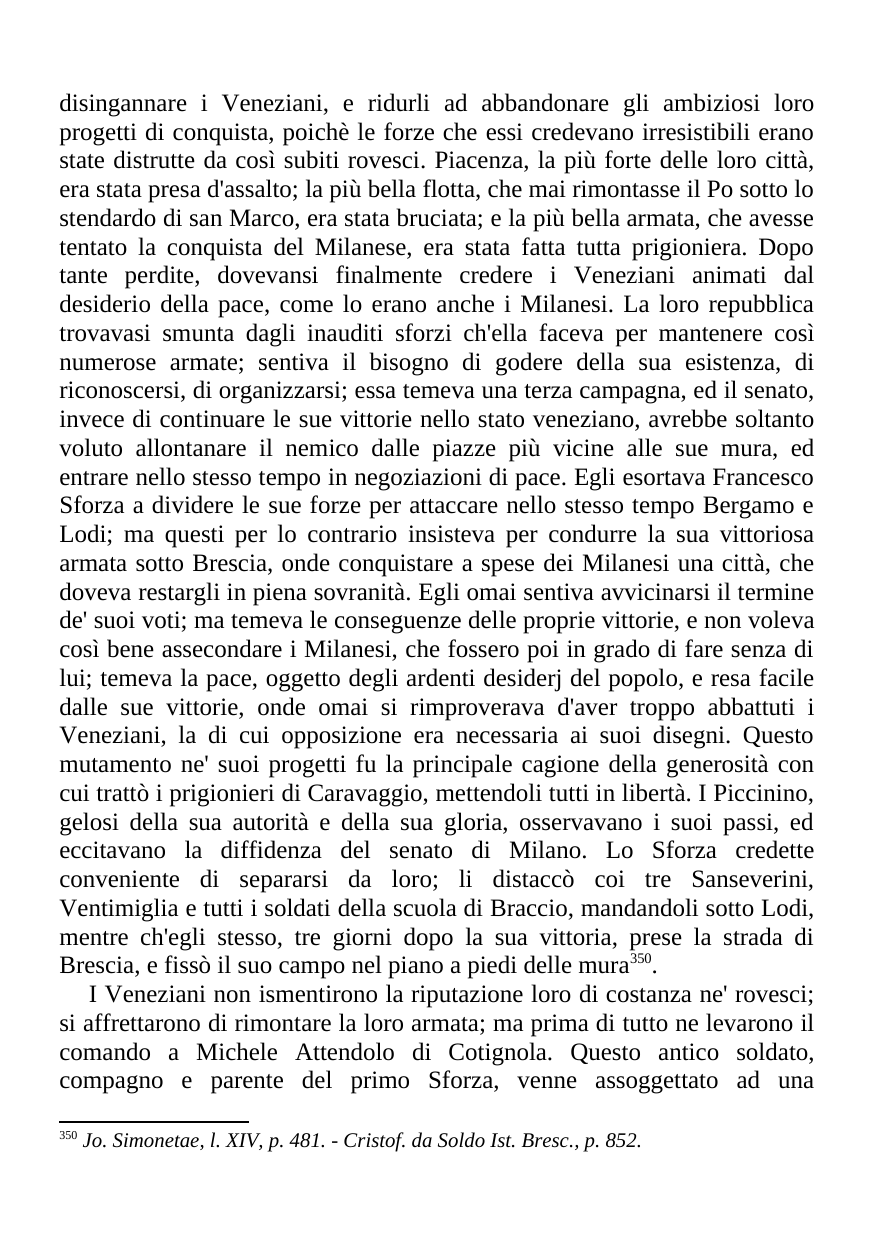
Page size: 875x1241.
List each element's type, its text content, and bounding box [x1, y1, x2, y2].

text I Veneziani non ismentirono la riputazione loro di costanza ne' rovesci; si affrettarono di rimontare la loro armata; ma prima di tutto ne levarono il comando a Michele Attendolo di Cotignola. Questo antico soldato, compagno e parente del primo Sforza, venne assoggettato ad una [59, 979, 815, 1094]
text disingannare i Veneziani, e ridurli ad abbandonare gli ambiziosi loro progetti di conquista, poichè le forze che essi credevano irresistibili erano state distrutte da così subiti rovesci. Piacenza, la più forte delle loro città, era stata presa d'assalto; la più bella flotta, che mai rimontasse il Po sotto lo stendardo di san Marco, era stata bruciata; e la più bella armata, che avesse tentato la conquista del Milanese, era stata fatta tutta prigioniera. Dopo tante perdite, dovevansi finalmente credere i Veneziani animati dal desiderio della pace, come lo erano anche i Milanesi. La loro repubblica trovavasi smunta dagli inauditi sforzi ch'ella faceva per mantenere così numerose armate; sentiva il bisogno di godere della sua esistenza, di riconoscersi, di organizzarsi; essa temeva una terza campagna, ed il senato, invece di continuare le sue vittorie nello stato veneziano, avrebbe soltanto voluto allontanare il nemico dalle piazze più vicine alle sue mura, ed entrare nello stesso tempo in negoziazioni di pace. Egli esortava Francesco Sforza a dividere le sue forze per attaccare nello stesso tempo Bergamo e Lodi; ma questi per lo contrario insisteva per condurre la sua vittoriosa armata sotto Brescia, onde conquistare a spese dei Milanesi una città, che doveva restargli in piena sovranità. Egli omai sentiva avvicinarsi il termine de' suoi voti; ma temeva le conseguenze delle proprie vittorie, e non voleva così bene assecondare i Milanesi, che fossero poi in grado di fare senza di lui; temeva la pace, oggetto degli ardenti desiderj del popolo, e resa facile dalle sue vittorie, onde omai si rimproverava d'aver troppo abbattuti i Veneziani, la di cui opposizione era necessaria ai suoi disegni. Questo mutamento ne' suoi progetti fu la principale cagione della generosità con cui trattò i prigionieri di Caravaggio, mettendoli tutti in libertà. I Piccinino, gelosi della sua autorità e della sua gloria, osservavano i suoi passi, ed eccitavano la diffidenza del senato di Milano. Lo Sforza credette conveniente di separarsi da loro; li distaccò coi tre Sanseverini, Ventimiglia e tutti i soldati della scuola di Braccio, mandandoli sotto Lodi, mentre ch'egli stesso, tre giorni dopo la sua vittoria, prese la strada di Brescia, e fissò il suo campo nel piano a piedi delle mura. [59, 88, 815, 979]
text Jo. Simonetae, l. XIV, p. 481. - Cristof. da Soldo Ist. Bresc., p. 852. [59, 1128, 815, 1152]
